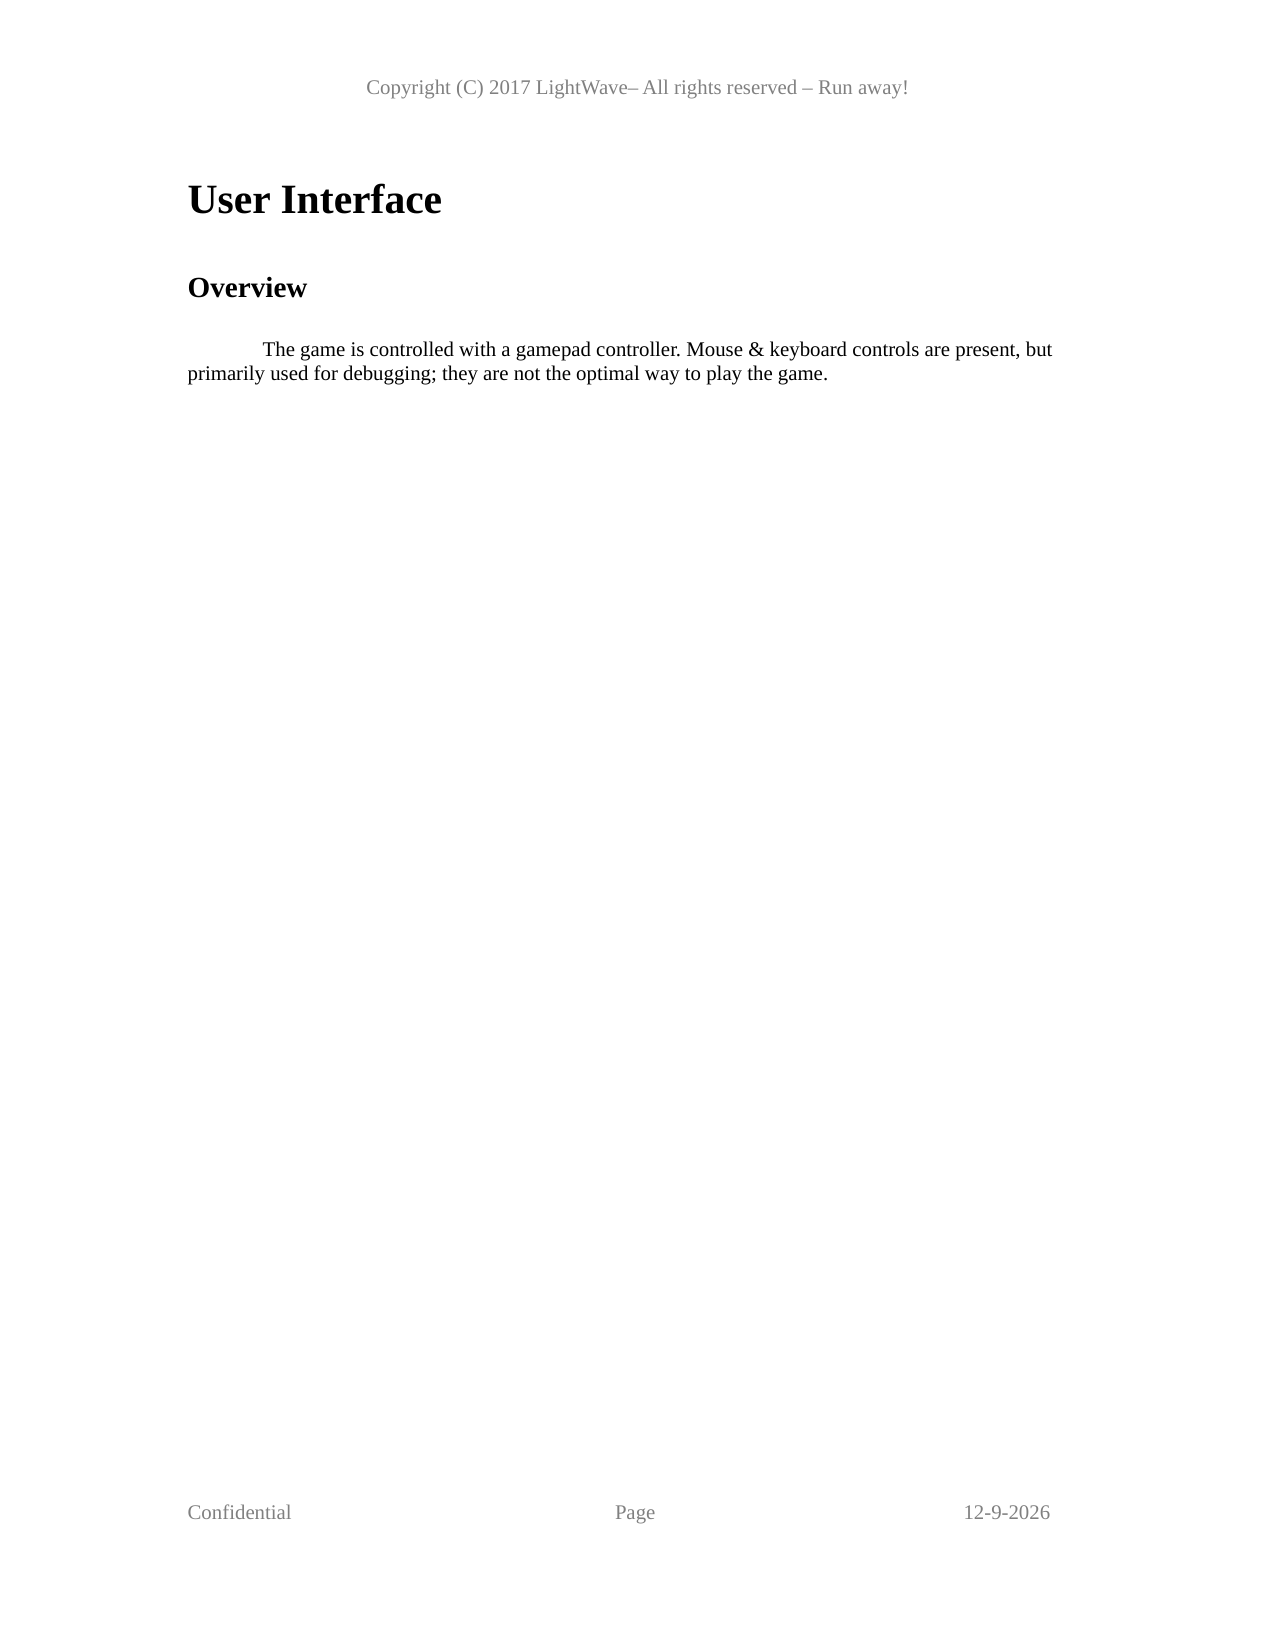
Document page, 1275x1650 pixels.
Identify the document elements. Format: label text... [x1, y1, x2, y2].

text The game is controlled with a gamepad controller. Mouse & keyboard controls are present, but primarily used for debugging; they are not the optimal way to play the game. [187, 337, 1087, 385]
subtitle User Interface [187, 174, 1087, 222]
subtitle Overview [187, 270, 1087, 303]
